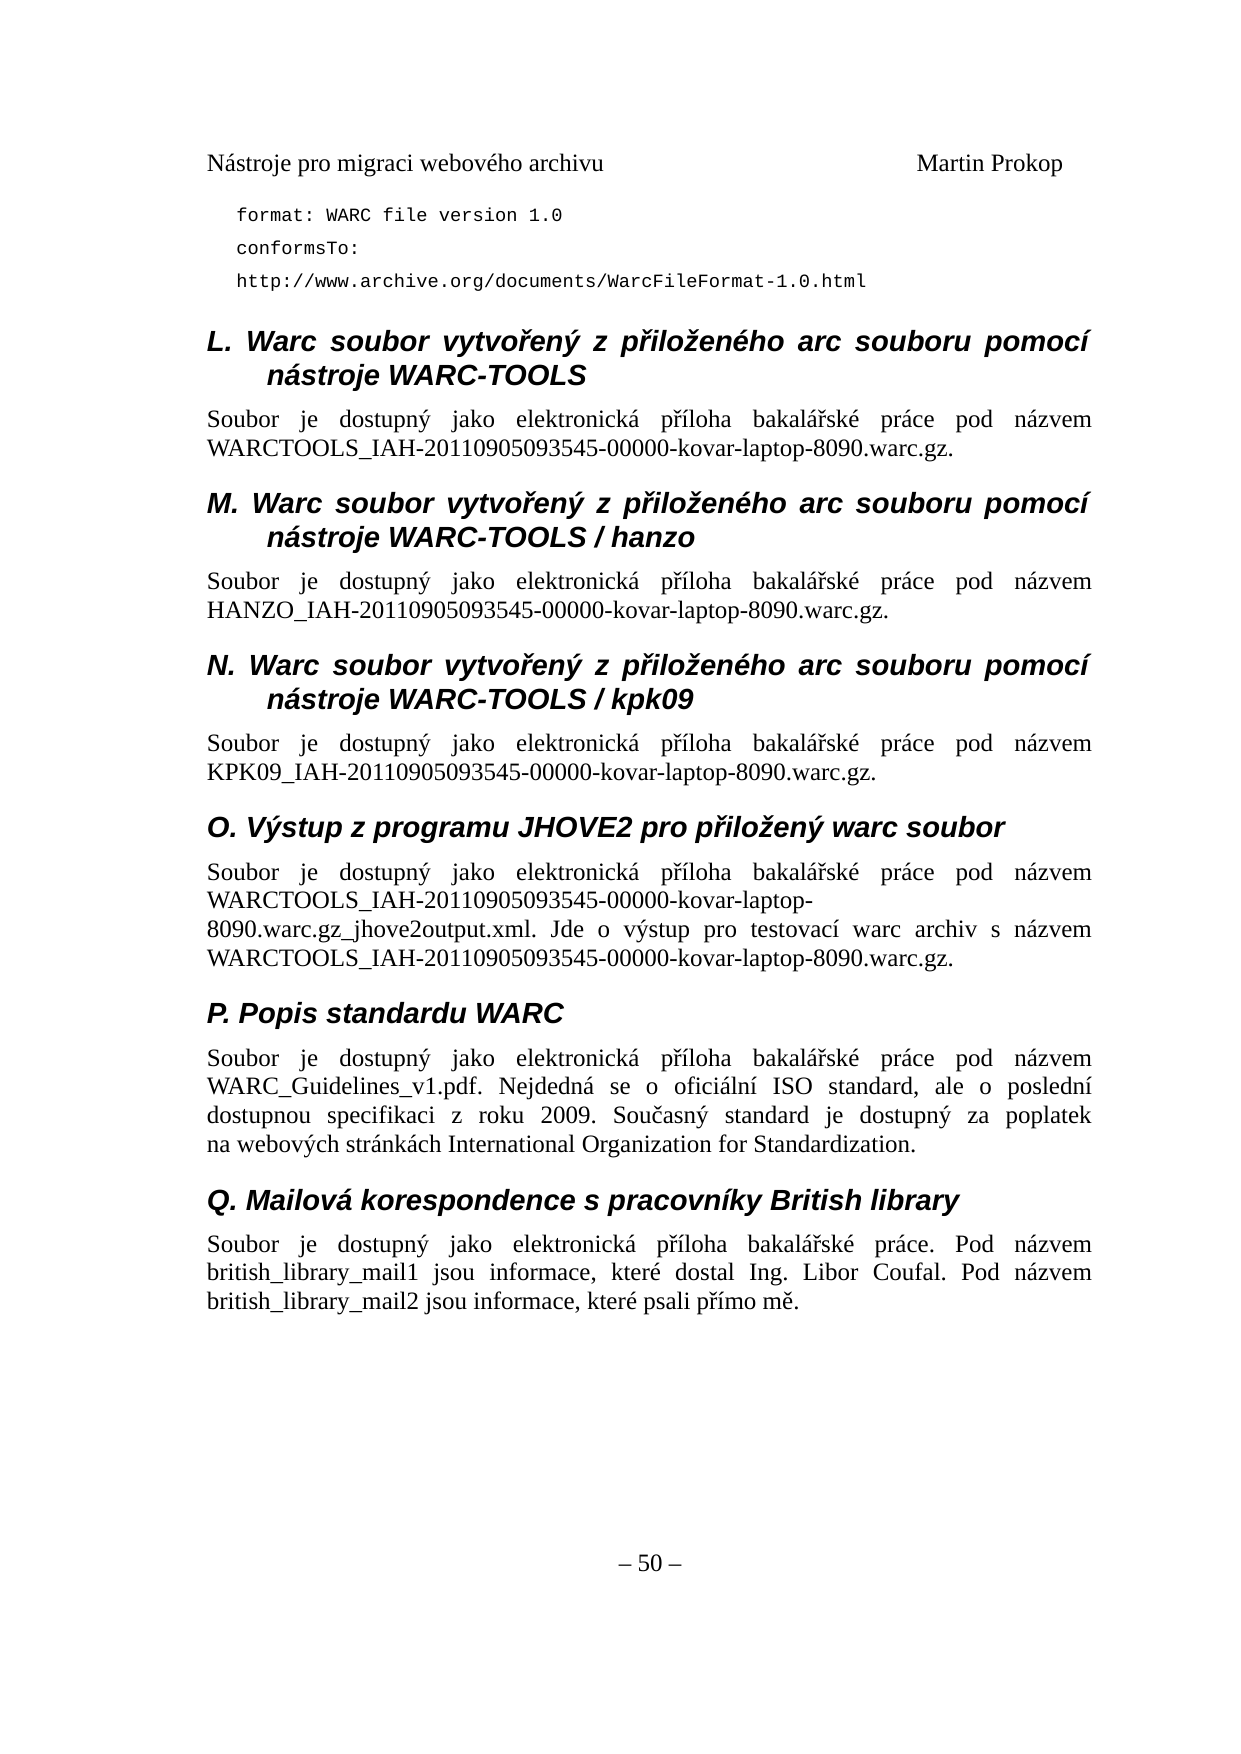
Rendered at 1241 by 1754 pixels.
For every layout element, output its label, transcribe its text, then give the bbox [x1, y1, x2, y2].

text Soubor je dostupný jako elektronická příloha bakalářské práce pod názvem WARC_Guidelines_v1.pdf. Nejdedná se o oficiální ISO standard, ale o poslední dostupnou specifikaci z roku 2009. Současný standard je dostupný za poplatek na webových stránkách International Organization for Standardization. [207, 1043, 1093, 1158]
subtitle P. Popis standardu WARC [207, 997, 1093, 1030]
text Soubor je dostupný jako elektronická příloha bakalářské práce pod názvem WARCTOOLS_IAH-20110905093545-00000-kovar-laptop-8090.warc.gz_jhove2output.xml. Jde o výstup pro testovací warc archiv s názvem WARCTOOLS_IAH-20110905093545-00000-kovar-laptop-8090.warc.gz. [207, 857, 1093, 972]
text Soubor je dostupný jako elektronická příloha bakalářské práce pod názvem WARCTOOLS_IAH-20110905093545-00000-kovar-laptop-8090.warc.gz. [207, 404, 1093, 461]
subtitle N. Warc soubor vytvořený z přiloženého arc souboru pomocí nástroje WARC-TOOLS / kpk09 [207, 648, 1093, 716]
subtitle Q. Mailová korespondence s pracovníky British library [207, 1183, 1093, 1216]
text http://www.archive.org/documents/WarcFileFormat-1.0.html [236, 272, 1093, 293]
text format: WARC file version 1.0 [236, 206, 1093, 227]
text conformsTo: [236, 239, 1093, 260]
subtitle L. Warc soubor vytvořený z přiloženého arc souboru pomocí nástroje WARC-TOOLS [207, 324, 1093, 391]
text Soubor je dostupný jako elektronická příloha bakalářské práce. Pod názvem british_library_mail1 jsou informace, které dostal Ing. Libor Coufal. Pod názvem british_library_mail2 jsou informace, které psali přímo mě. [207, 1229, 1093, 1315]
subtitle O. Výstup z programu JHOVE2 pro přiložený warc soubor [207, 811, 1093, 844]
text Soubor je dostupný jako elektronická příloha bakalářské práce pod názvem HANZO_IAH-20110905093545-00000-kovar-laptop-8090.warc.gz. [207, 566, 1093, 623]
subtitle M. Warc soubor vytvořený z přiloženého arc souboru pomocí nástroje WARC-TOOLS / hanzo [207, 486, 1093, 553]
text Soubor je dostupný jako elektronická příloha bakalářské práce pod názvem KPK09_IAH-20110905093545-00000-kovar-laptop-8090.warc.gz. [207, 728, 1093, 786]
